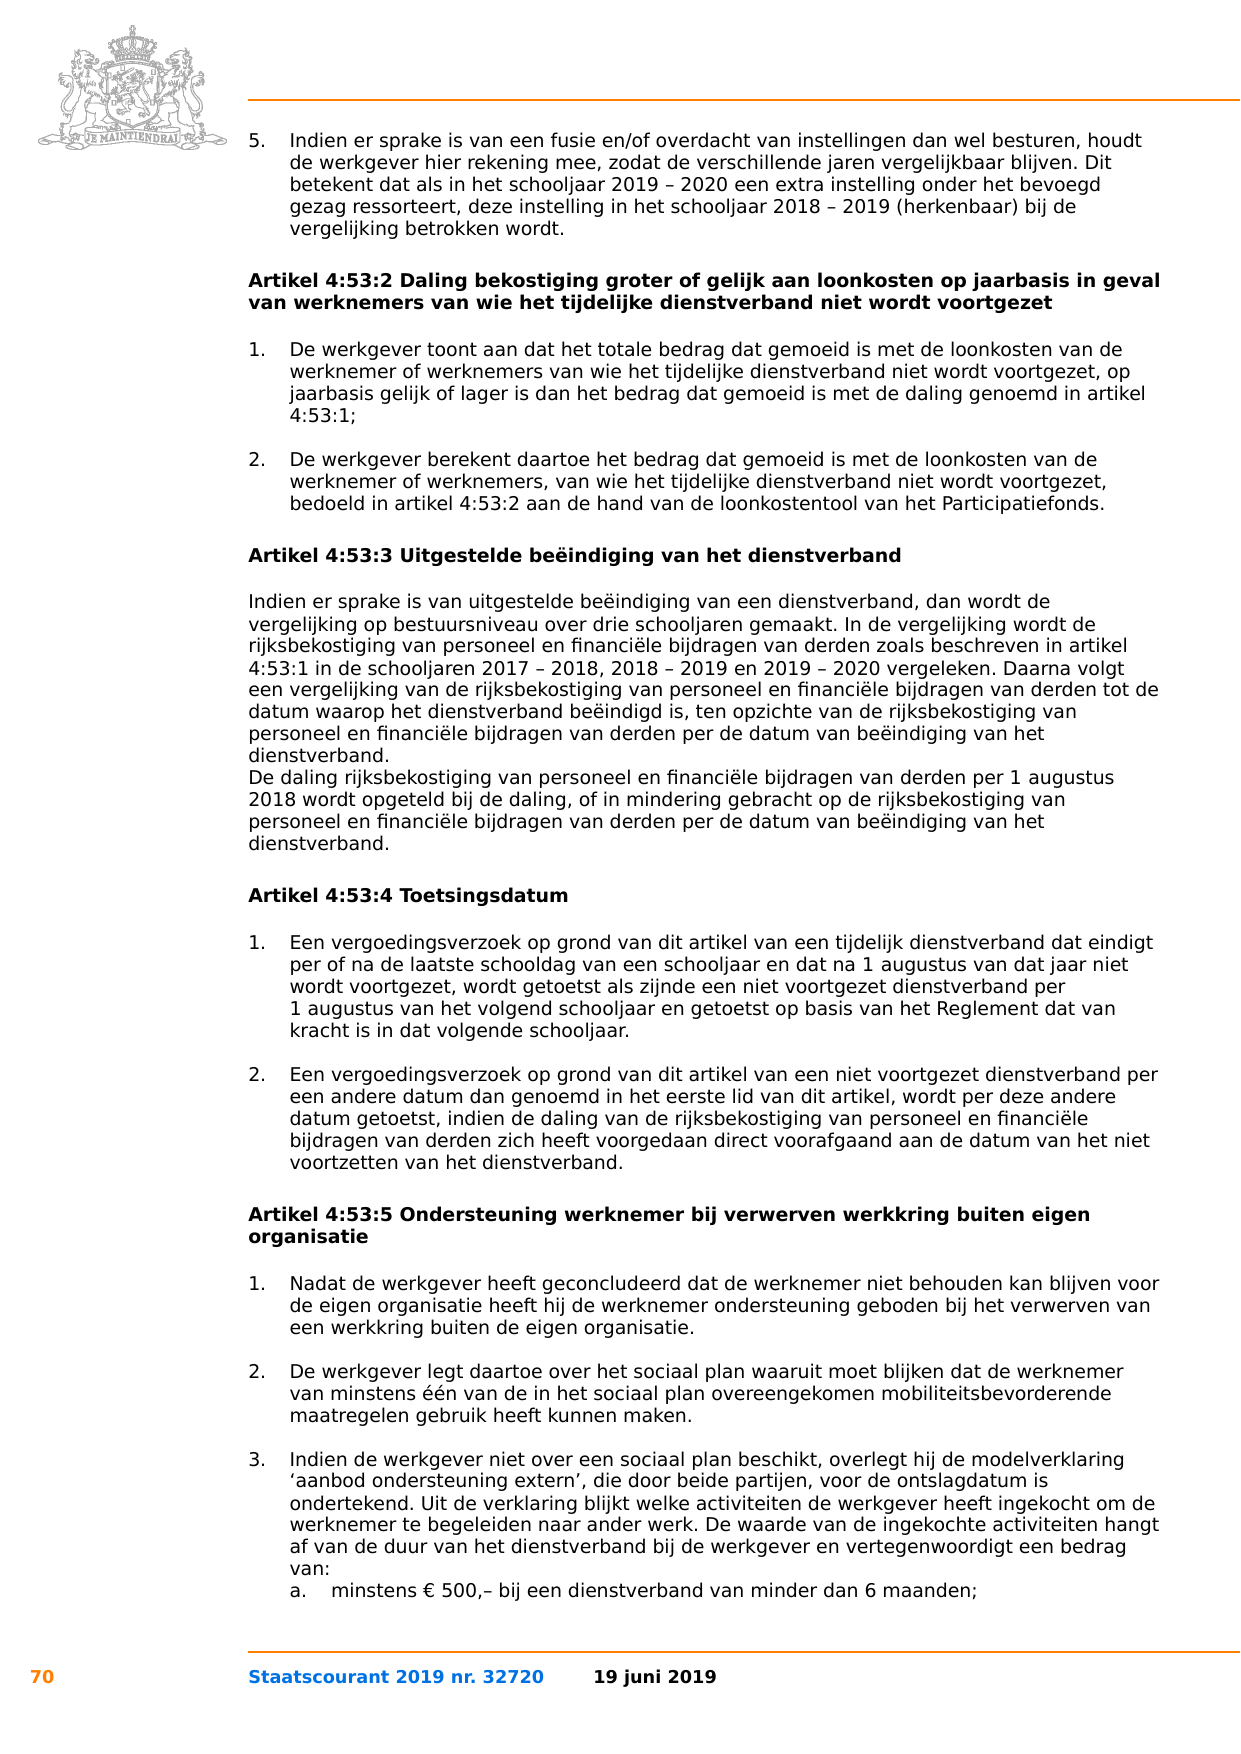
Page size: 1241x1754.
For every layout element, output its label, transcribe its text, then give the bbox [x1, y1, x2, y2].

subtitle Artikel 4:53:5 Ondersteuning werknemer bij verwerven werkkring buiten eigen organisatie [248, 1204, 1163, 1248]
text 2. Een vergoedingsverzoek op grond van dit artikel van een niet voortgezet dienstverband per een andere datum dan genoemd in het eerste lid van dit artikel, wordt per deze andere datum getoetst, indien de daling van de rijksbekostiging van personeel en financiële bijdragen van derden zich heeft voorgedaan direct voorafgaand aan de datum van het niet voortzetten van het dienstverband. [248, 1064, 1163, 1174]
text 1. Een vergoedingsverzoek op grond van dit artikel van een tijdelijk dienstverband dat eindigt per of na de laatste schooldag van een schooljaar en dat na 1 augustus van dat jaar niet wordt voortgezet, wordt getoetst als zijnde een niet voortgezet dienstverband per 1 augustus van het volgend schooljaar en getoetst op basis van het Reglement dat van kracht is in dat volgende schooljaar. [248, 932, 1163, 1042]
subtitle Artikel 4:53:2 Daling bekostiging groter of gelijk aan loonkosten op jaarbasis in geval van werknemers van wie het tijdelijke dienstverband niet wordt voortgezet [248, 270, 1163, 314]
subtitle Artikel 4:53:3 Uitgestelde beëindiging van het dienstverband [248, 544, 1163, 566]
picture [38, 25, 227, 150]
text Indien er sprake is van uitgestelde beëindiging van een dienstverband, dan wordt de vergelijking op bestuursniveau over drie schooljaren gemaakt. In de vergelijking wordt de rijksbekostiging van personeel en financiële bijdragen van derden zoals beschreven in artikel 4:53:1 in de schooljaren 2017 – 2018, 2018 – 2019 en 2019 – 2020 vergeleken. Daarna volgt een vergelijking van de rijksbekostiging van personeel en financiële bijdragen van derden tot de datum waarop het dienstverband beëindigd is, ten opzichte van de rijksbekostiging van personeel en financiële bijdragen van derden per de datum van beëindiging van het dienstverband. [248, 591, 1163, 767]
text a. minstens € 500,– bij een dienstverband van minder dan 6 maanden; [289, 1580, 1163, 1602]
text 5. Indien er sprake is van een fusie en/of overdacht van instellingen dan wel besturen, houdt de werkgever hier rekening mee, zodat de verschillende jaren vergelijkbaar blijven. Dit betekent dat als in het schooljaar 2019 – 2020 een extra instelling onder het bevoegd gezag ressorteert, deze instelling in het schooljaar 2018 – 2019 (herkenbaar) bij de vergelijking betrokken wordt. [248, 130, 1163, 240]
text 3. Indien de werkgever niet over een sociaal plan beschikt, overlegt hij de modelverklaring ‘aanbod ondersteuning extern’, die door beide partijen, voor de ontslagdatum is ondertekend. Uit de verklaring blijkt welke activiteiten de werkgever heeft ingekocht om de werknemer te begeleiden naar ander werk. De waarde van de ingekochte activiteiten hangt af van de duur van het dienstverband bij de werkgever en vertegenwoordigt een bedrag van: [248, 1448, 1163, 1580]
text 1. De werkgever toont aan dat het totale bedrag dat gemoeid is met de loonkosten van de werknemer of werknemers van wie het tijdelijke dienstverband niet wordt voortgezet, op jaarbasis gelijk of lager is dan het bedrag dat gemoeid is met de daling genoemd in artikel 4:53:1; [248, 339, 1163, 427]
text 2. De werkgever berekent daartoe het bedrag dat gemoeid is met de loonkosten van de werknemer of werknemers, van wie het tijdelijke dienstverband niet wordt voortgezet, bedoeld in artikel 4:53:2 aan de hand van de loonkostentool van het Participatiefonds. [248, 448, 1163, 514]
subtitle Artikel 4:53:4 Toetsingsdatum [248, 885, 1163, 907]
text 1. Nadat de werkgever heeft geconcludeerd dat de werknemer niet behouden kan blijven voor de eigen organisatie heeft hij de werknemer ondersteuning geboden bij het verwerven van een werkkring buiten de eigen organisatie. [248, 1273, 1163, 1339]
text De daling rijksbekostiging van personeel en financiële bijdragen van derden per 1 augustus 2018 wordt opgeteld bij de daling, of in mindering gebracht op de rijksbekostiging van personeel en financiële bijdragen van derden per de datum van beëindiging van het dienstverband. [248, 767, 1163, 855]
text 2. De werkgever legt daartoe over het sociaal plan waaruit moet blijken dat de werknemer van minstens één van de in het sociaal plan overeengekomen mobiliteitsbevorderende maatregelen gebruik heeft kunnen maken. [248, 1361, 1163, 1427]
